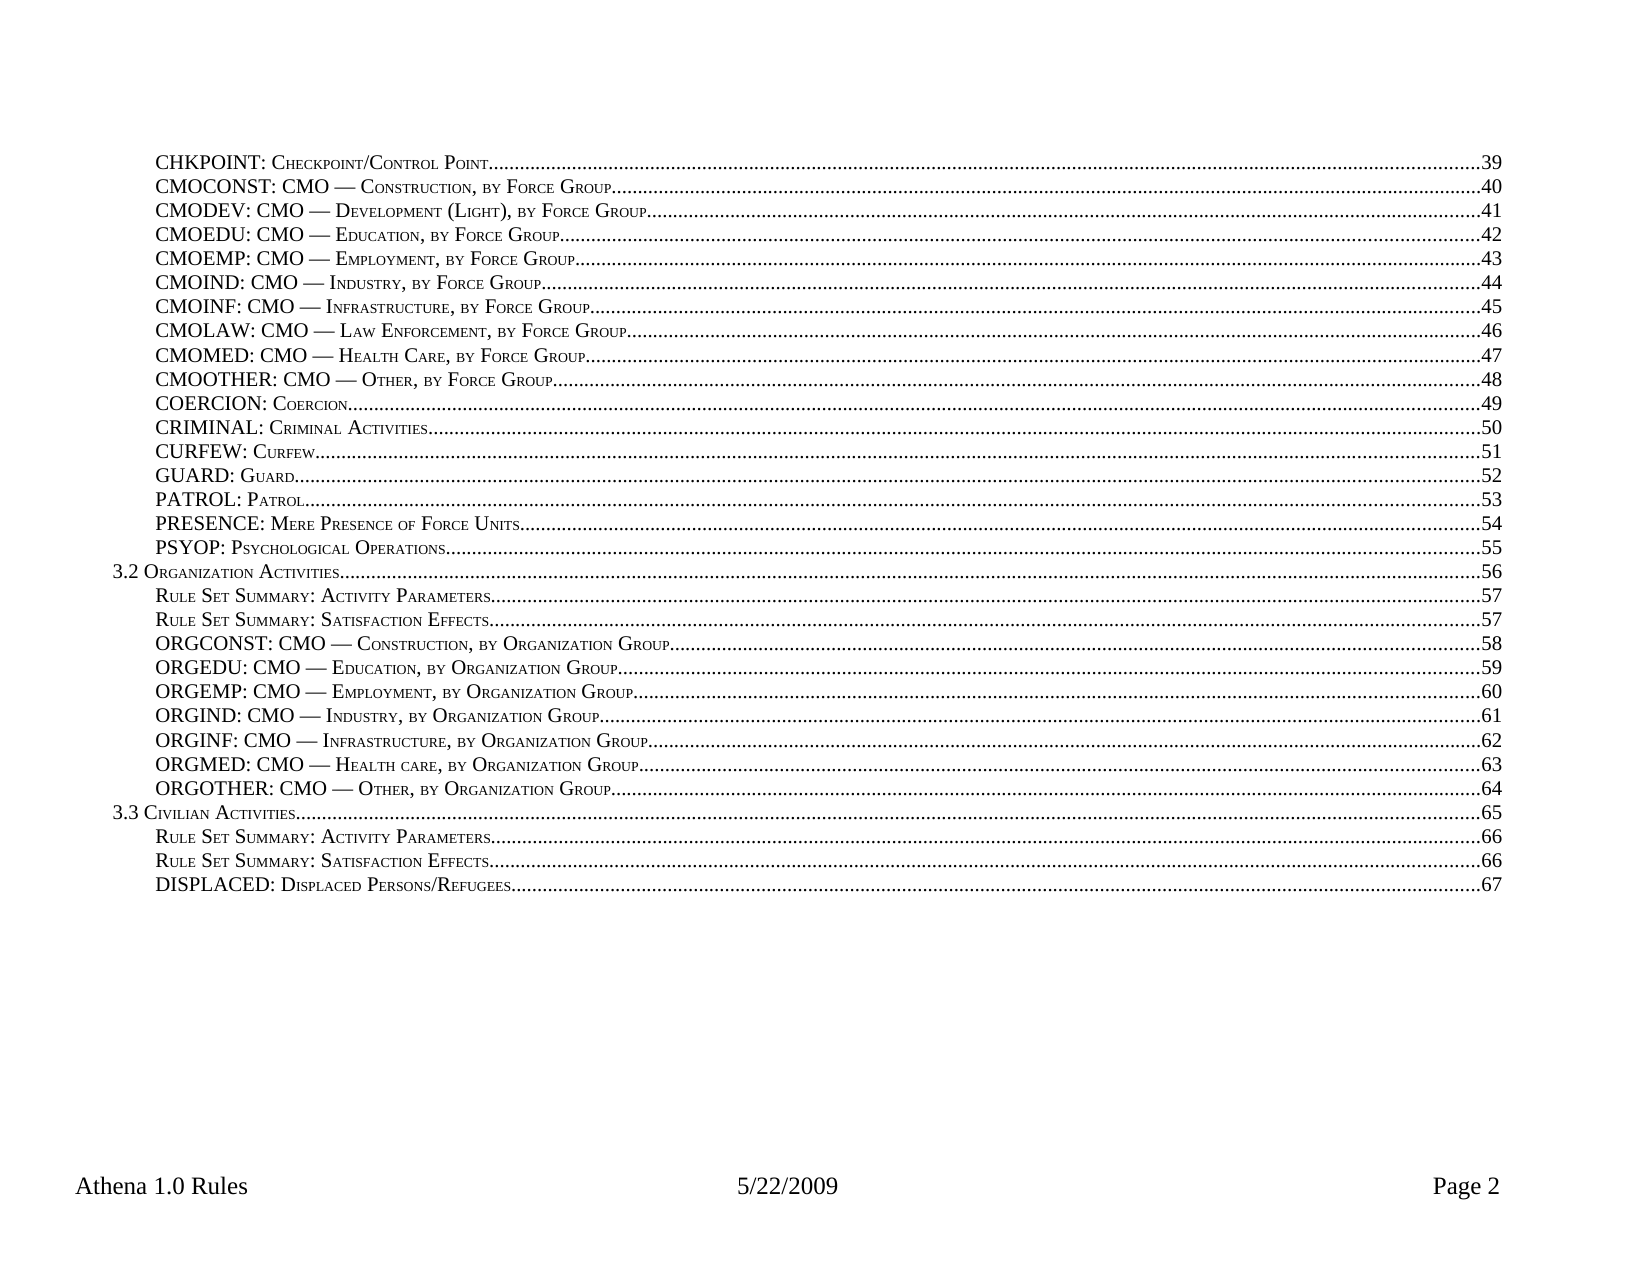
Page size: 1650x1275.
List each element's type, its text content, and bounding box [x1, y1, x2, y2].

text ORGEDU: CMO — Education, by Organization Group 59 [150, 655, 1575, 679]
text CMOCONST: CMO — Construction, by Force Group 40 [150, 174, 1575, 198]
text ORGINF: CMO — Infrastructure, by Organization Group 62 [150, 727, 1575, 752]
text DISPLACED: Displaced Persons/Refugees 67 [150, 872, 1575, 896]
text 3.3 Civilian Activities 65 [112, 800, 1575, 824]
text CMOEMP: CMO — Employment, by Force Group 43 [150, 246, 1575, 270]
text CMOIND: CMO — Industry, by Force Group 44 [150, 270, 1575, 294]
text CMOLAW: CMO — Law Enforcement, by Force Group 46 [150, 318, 1575, 342]
text Rule Set Summary: Satisfaction Effects 57 [150, 607, 1575, 631]
text Rule Set Summary: Activity Parameters 57 [150, 583, 1575, 607]
text PSYOP: Psychological Operations 55 [150, 535, 1575, 559]
text CURFEW: Curfew 51 [150, 439, 1575, 463]
text PATROL: Patrol 53 [150, 487, 1575, 511]
text CMOOTHER: CMO — Other, by Force Group 48 [150, 367, 1575, 391]
text Rule Set Summary: Activity Parameters 66 [150, 824, 1575, 848]
text CMOEDU: CMO — Education, by Force Group 42 [150, 222, 1575, 246]
text ORGEMP: CMO — Employment, by Organization Group 60 [150, 679, 1575, 703]
text ORGMED: CMO — Health care, by Organization Group 63 [150, 752, 1575, 776]
text CHKPOINT: Checkpoint/Control Point 39 [150, 150, 1575, 174]
text COERCION: Coercion 49 [150, 391, 1575, 415]
text CMOINF: CMO — Infrastructure, by Force Group 45 [150, 294, 1575, 318]
text ORGIND: CMO — Industry, by Organization Group 61 [150, 703, 1575, 727]
text GUARD: Guard 52 [150, 463, 1575, 487]
text CMODEV: CMO — Development (Light), by Force Group 41 [150, 198, 1575, 222]
text Rule Set Summary: Satisfaction Effects 66 [150, 848, 1575, 872]
text 3.2 Organization Activities 56 [112, 559, 1575, 583]
text CMOMED: CMO — Health Care, by Force Group 47 [150, 342, 1575, 367]
text PRESENCE: Mere Presence of Force Units 54 [150, 511, 1575, 535]
text ORGCONST: CMO — Construction, by Organization Group 58 [150, 631, 1575, 655]
text ORGOTHER: CMO — Other, by Organization Group 64 [150, 776, 1575, 800]
text CRIMINAL: Criminal Activities 50 [150, 415, 1575, 439]
